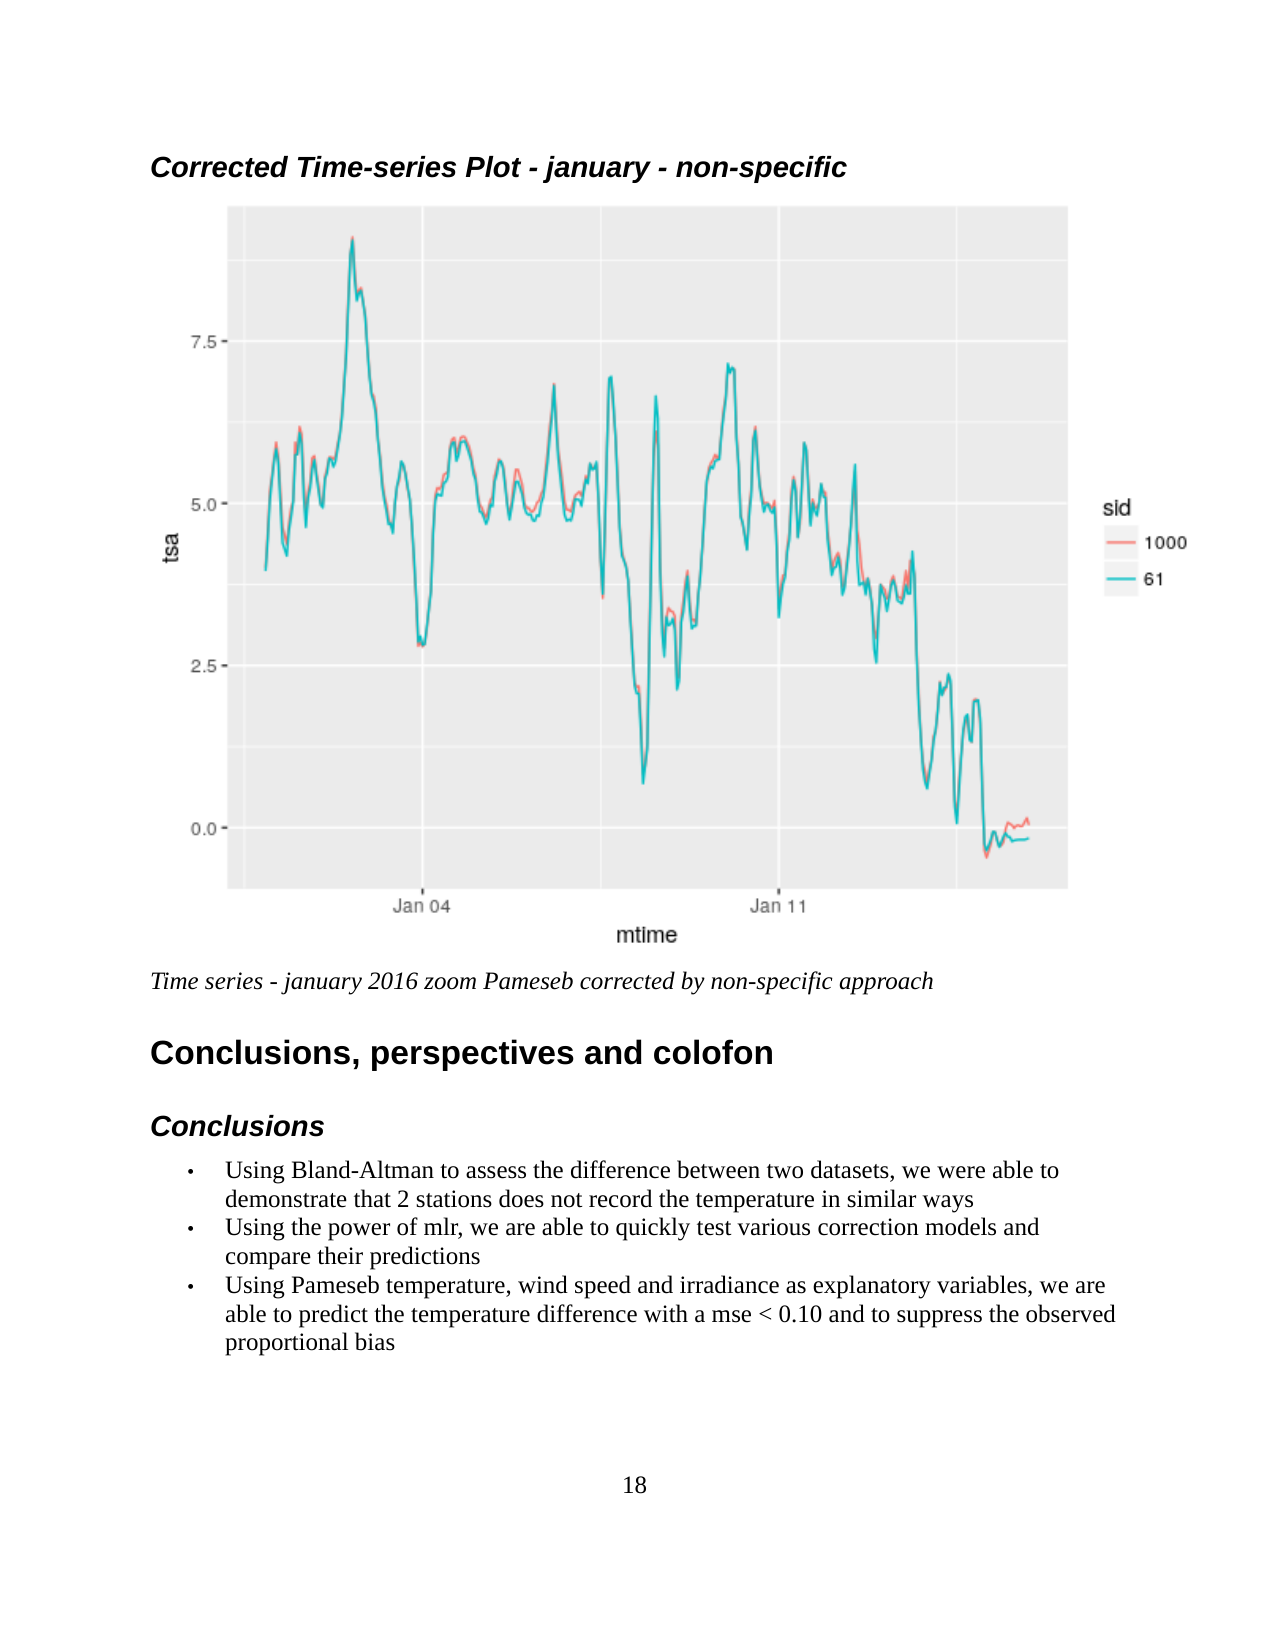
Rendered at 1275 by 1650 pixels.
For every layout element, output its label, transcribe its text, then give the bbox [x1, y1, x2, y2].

subtitle Conclusions [150, 1109, 1125, 1142]
list Using Bland-Altman to assess the difference between two datasets, we were able to demonstrate that 2 stations does not record the temperature in similar ways [187, 1155, 1125, 1212]
picture [150, 196, 1212, 954]
subtitle Corrected Time-series Plot - january - non-specific [150, 150, 1125, 183]
text Time series - january 2016 zoom Pameseb corrected by non-specific approach [150, 966, 1125, 995]
list Using the power of mlr, we are able to quickly test various correction models and compare their predictions [187, 1212, 1125, 1270]
list Using Pameseb temperature, wind speed and irradiance as explanatory variables, we are able to predict the temperature difference with a mse < 0.10 and to suppress the observed proportional bias [187, 1270, 1125, 1356]
subtitle Conclusions, perspectives and colofon [150, 1033, 1125, 1071]
